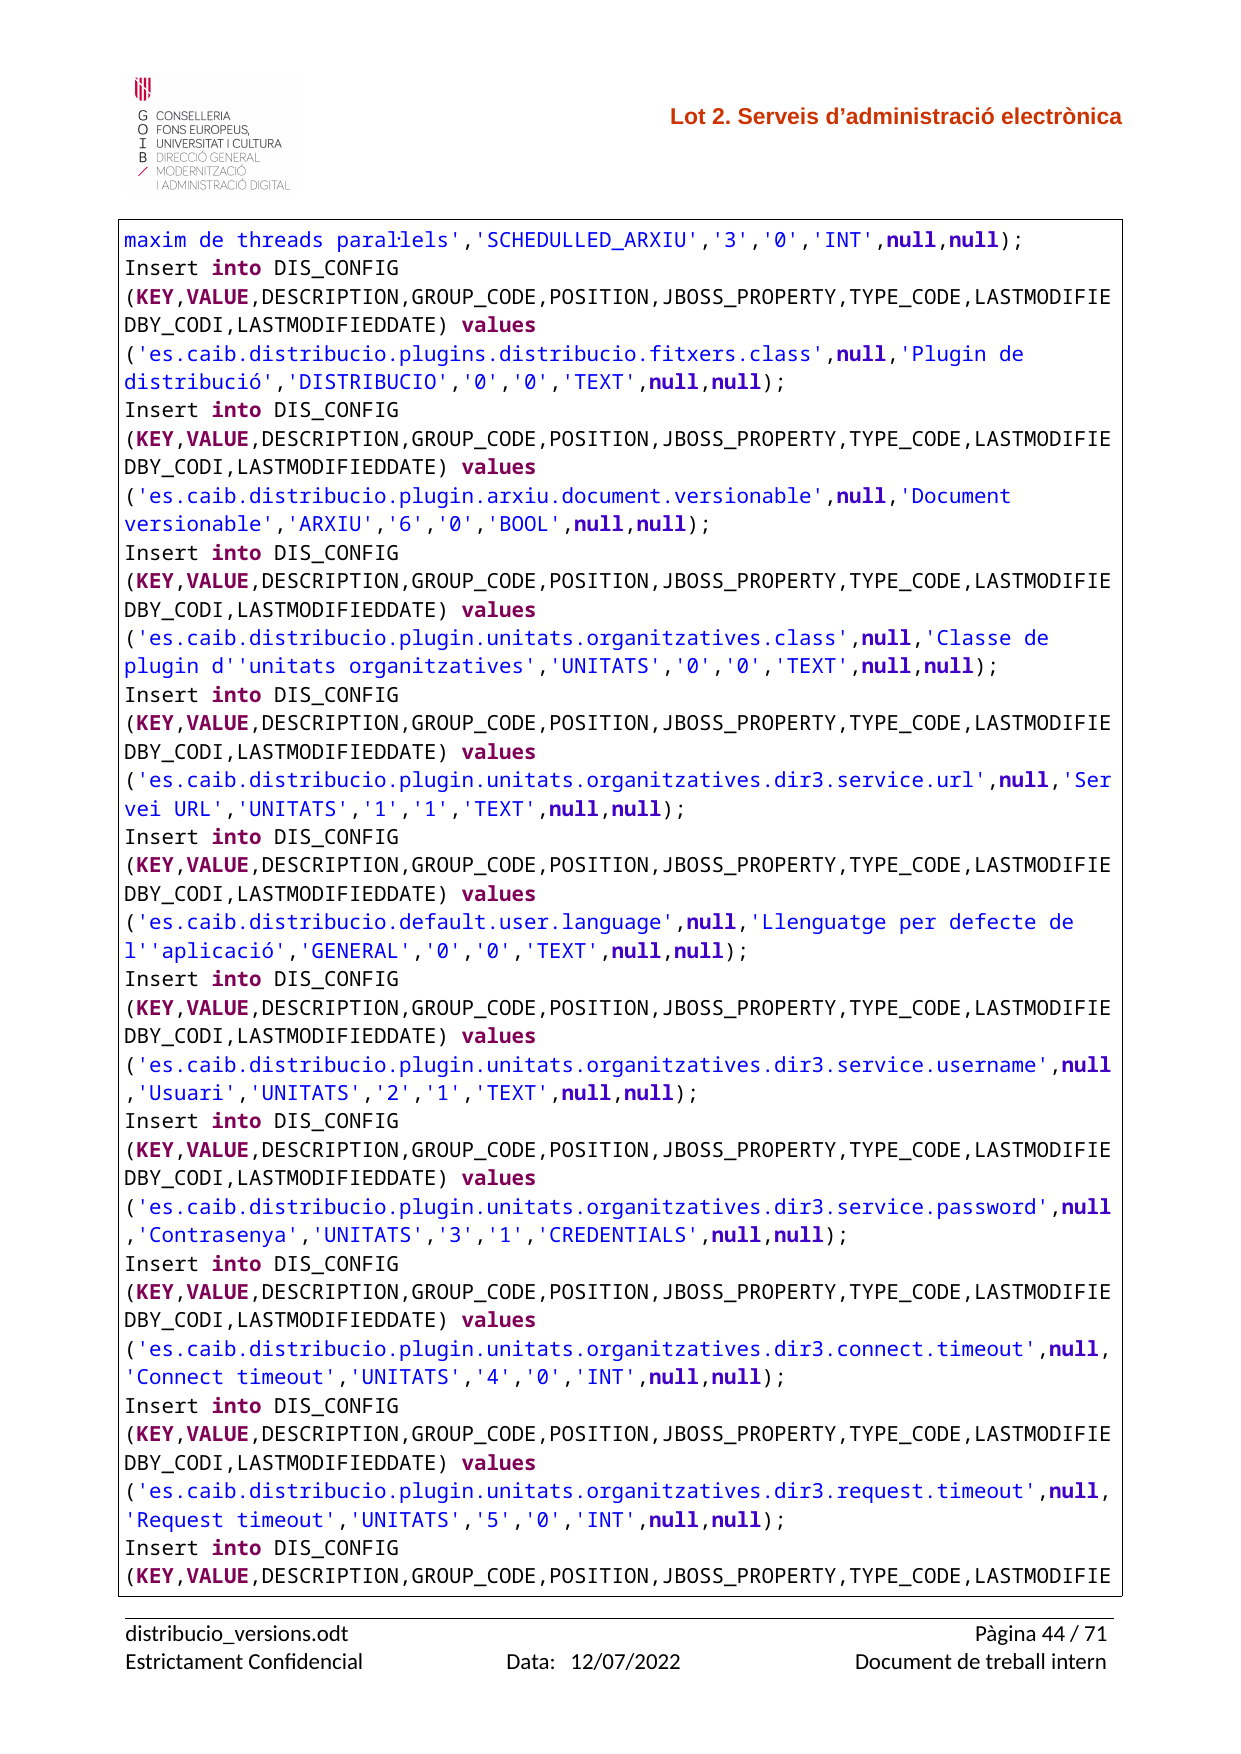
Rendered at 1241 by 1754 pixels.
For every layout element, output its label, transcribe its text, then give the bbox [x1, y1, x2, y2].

picture [126, 70, 299, 197]
table_header maxim de threads paral·lels','SCHEDULLED_ARXIU','3','0','INT',null,null); Insert into DIS_CONFIG (KEY,VALUE,DESCRIPTION,GROUP_CODE,POSITION,JBOSS_PROPERTY,TYPE_CODE,LASTMODIFIEDBY_CODI,LASTMODIFIEDDATE) values ('es.caib.distribucio.plugins.distribucio.fitxers.class',null,'Plugin de distribució','DISTRIBUCIO','0','0','TEXT',null,null); Insert into DIS_CONFIG (KEY,VALUE,DESCRIPTION,GROUP_CODE,POSITION,JBOSS_PROPERTY,TYPE_CODE,LASTMODIFIEDBY_CODI,LASTMODIFIEDDATE) values ('es.caib.distribucio.plugin.arxiu.document.versionable',null,'Document versionable','ARXIU','6','0','BOOL',null,null); Insert into DIS_CONFIG (KEY,VALUE,DESCRIPTION,GROUP_CODE,POSITION,JBOSS_PROPERTY,TYPE_CODE,LASTMODIFIEDBY_CODI,LASTMODIFIEDDATE) values ('es.caib.distribucio.plugin.unitats.organitzatives.class',null,'Classe de plugin d''unitats organitzatives','UNITATS','0','0','TEXT',null,null); Insert into DIS_CONFIG (KEY,VALUE,DESCRIPTION,GROUP_CODE,POSITION,JBOSS_PROPERTY,TYPE_CODE,LASTMODIFIEDBY_CODI,LASTMODIFIEDDATE) values ('es.caib.distribucio.plugin.unitats.organitzatives.dir3.service.url',null,'Servei URL','UNITATS','1','1','TEXT',null,null); Insert into DIS_CONFIG (KEY,VALUE,DESCRIPTION,GROUP_CODE,POSITION,JBOSS_PROPERTY,TYPE_CODE,LASTMODIFIEDBY_CODI,LASTMODIFIEDDATE) values ('es.caib.distribucio.default.user.language',null,'Llenguatge per defecte de l''aplicació','GENERAL','0','0','TEXT',null,null); Insert into DIS_CONFIG (KEY,VALUE,DESCRIPTION,GROUP_CODE,POSITION,JBOSS_PROPERTY,TYPE_CODE,LASTMODIFIEDBY_CODI,LASTMODIFIEDDATE) values ('es.caib.distribucio.plugin.unitats.organitzatives.dir3.service.username',null,'Usuari','UNITATS','2','1','TEXT',null,null); Insert into DIS_CONFIG (KEY,VALUE,DESCRIPTION,GROUP_CODE,POSITION,JBOSS_PROPERTY,TYPE_CODE,LASTMODIFIEDBY_CODI,LASTMODIFIEDDATE) values ('es.caib.distribucio.plugin.unitats.organitzatives.dir3.service.password',null,'Contrasenya','UNITATS','3','1','CREDENTIALS',null,null); Insert into DIS_CONFIG (KEY,VALUE,DESCRIPTION,GROUP_CODE,POSITION,JBOSS_PROPERTY,TYPE_CODE,LASTMODIFIEDBY_CODI,LASTMODIFIEDDATE) values ('es.caib.distribucio.plugin.unitats.organitzatives.dir3.connect.timeout',null,'Connect timeout','UNITATS','4','0','INT',null,null); Insert into DIS_CONFIG (KEY,VALUE,DESCRIPTION,GROUP_CODE,POSITION,JBOSS_PROPERTY,TYPE_CODE,LASTMODIFIEDBY_CODI,LASTMODIFIEDDATE) values ('es.caib.distribucio.plugin.unitats.organitzatives.dir3.request.timeout',null,'Request timeout','UNITATS','5','0','INT',null,null); Insert into DIS_CONFIG (KEY,VALUE,DESCRIPTION,GROUP_CODE,POSITION,JBOSS_PROPERTY,TYPE_CODE,LASTMODIFIE [119, 220, 1122, 1596]
